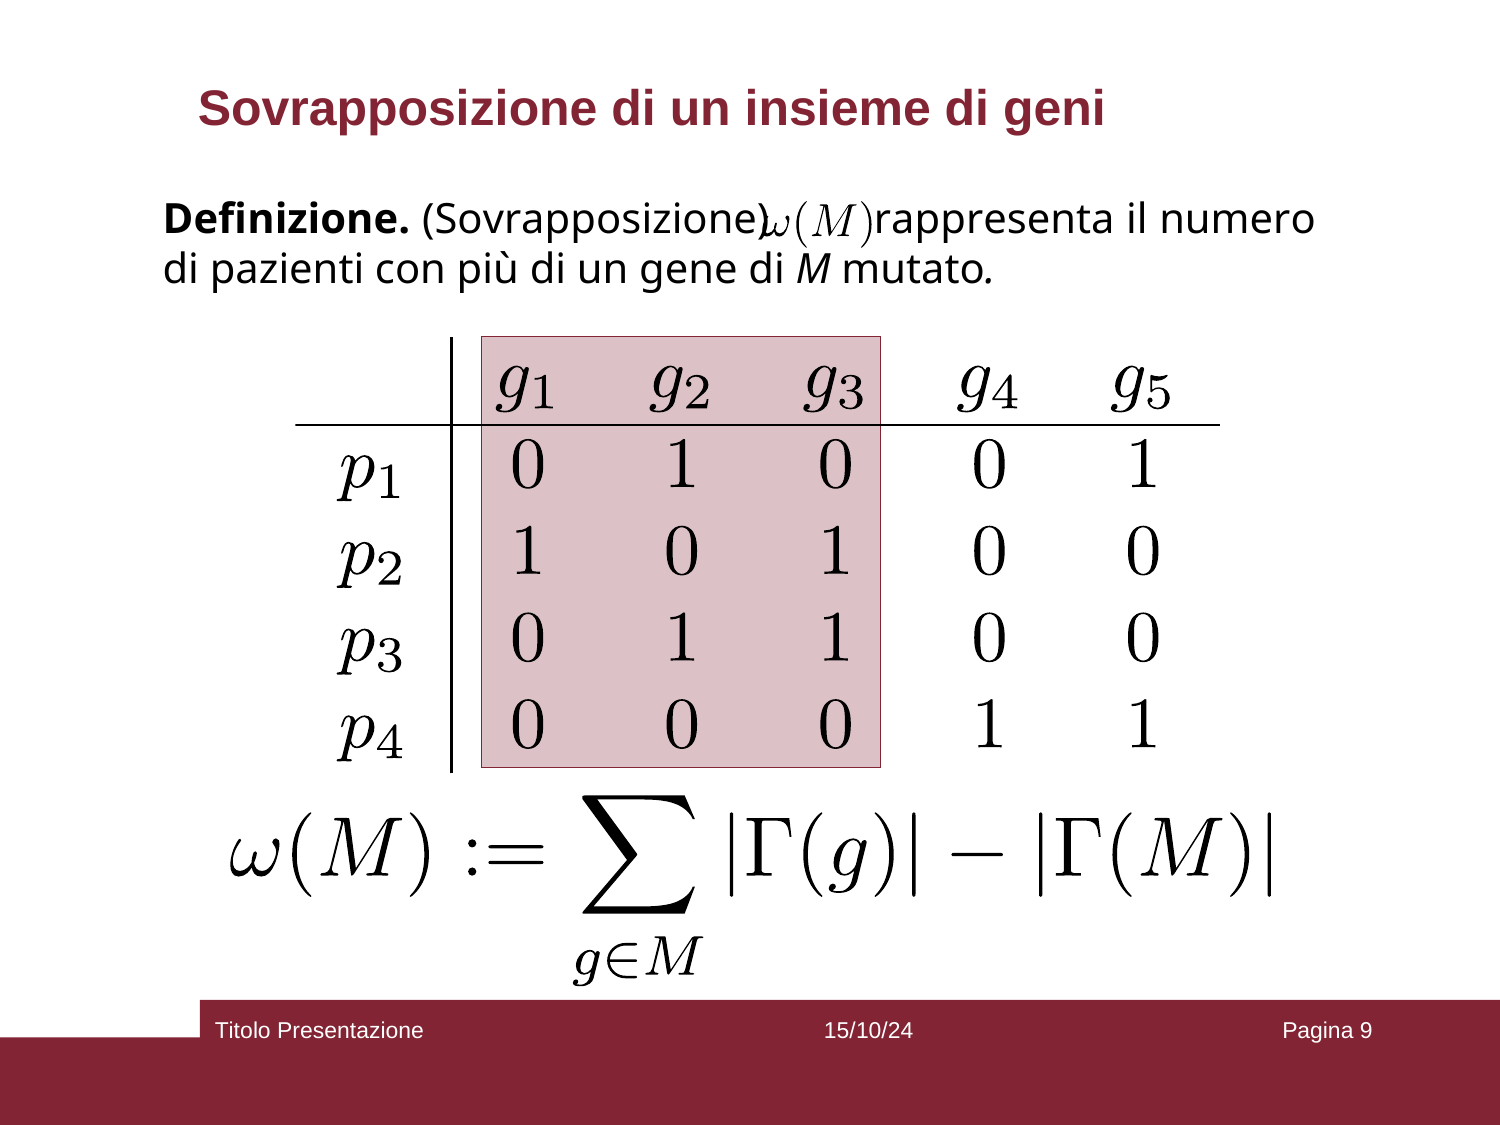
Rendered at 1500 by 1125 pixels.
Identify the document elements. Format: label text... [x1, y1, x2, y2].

title Sovrapposizione di un insieme di geni [183, 67, 1400, 150]
text_box Definizione. (Sovrapposizione) rappresenta il numero di pazienti con più di un gene di M mutato. [147, 184, 1359, 350]
picture [295, 350, 1241, 780]
text_box Pagina <number> [1074, 1008, 1388, 1084]
picture [762, 191, 881, 257]
text_box Titolo Presentazione [199, 1008, 676, 1084]
picture [230, 795, 1271, 987]
text_box 15/10/24 [712, 1008, 1026, 1084]
